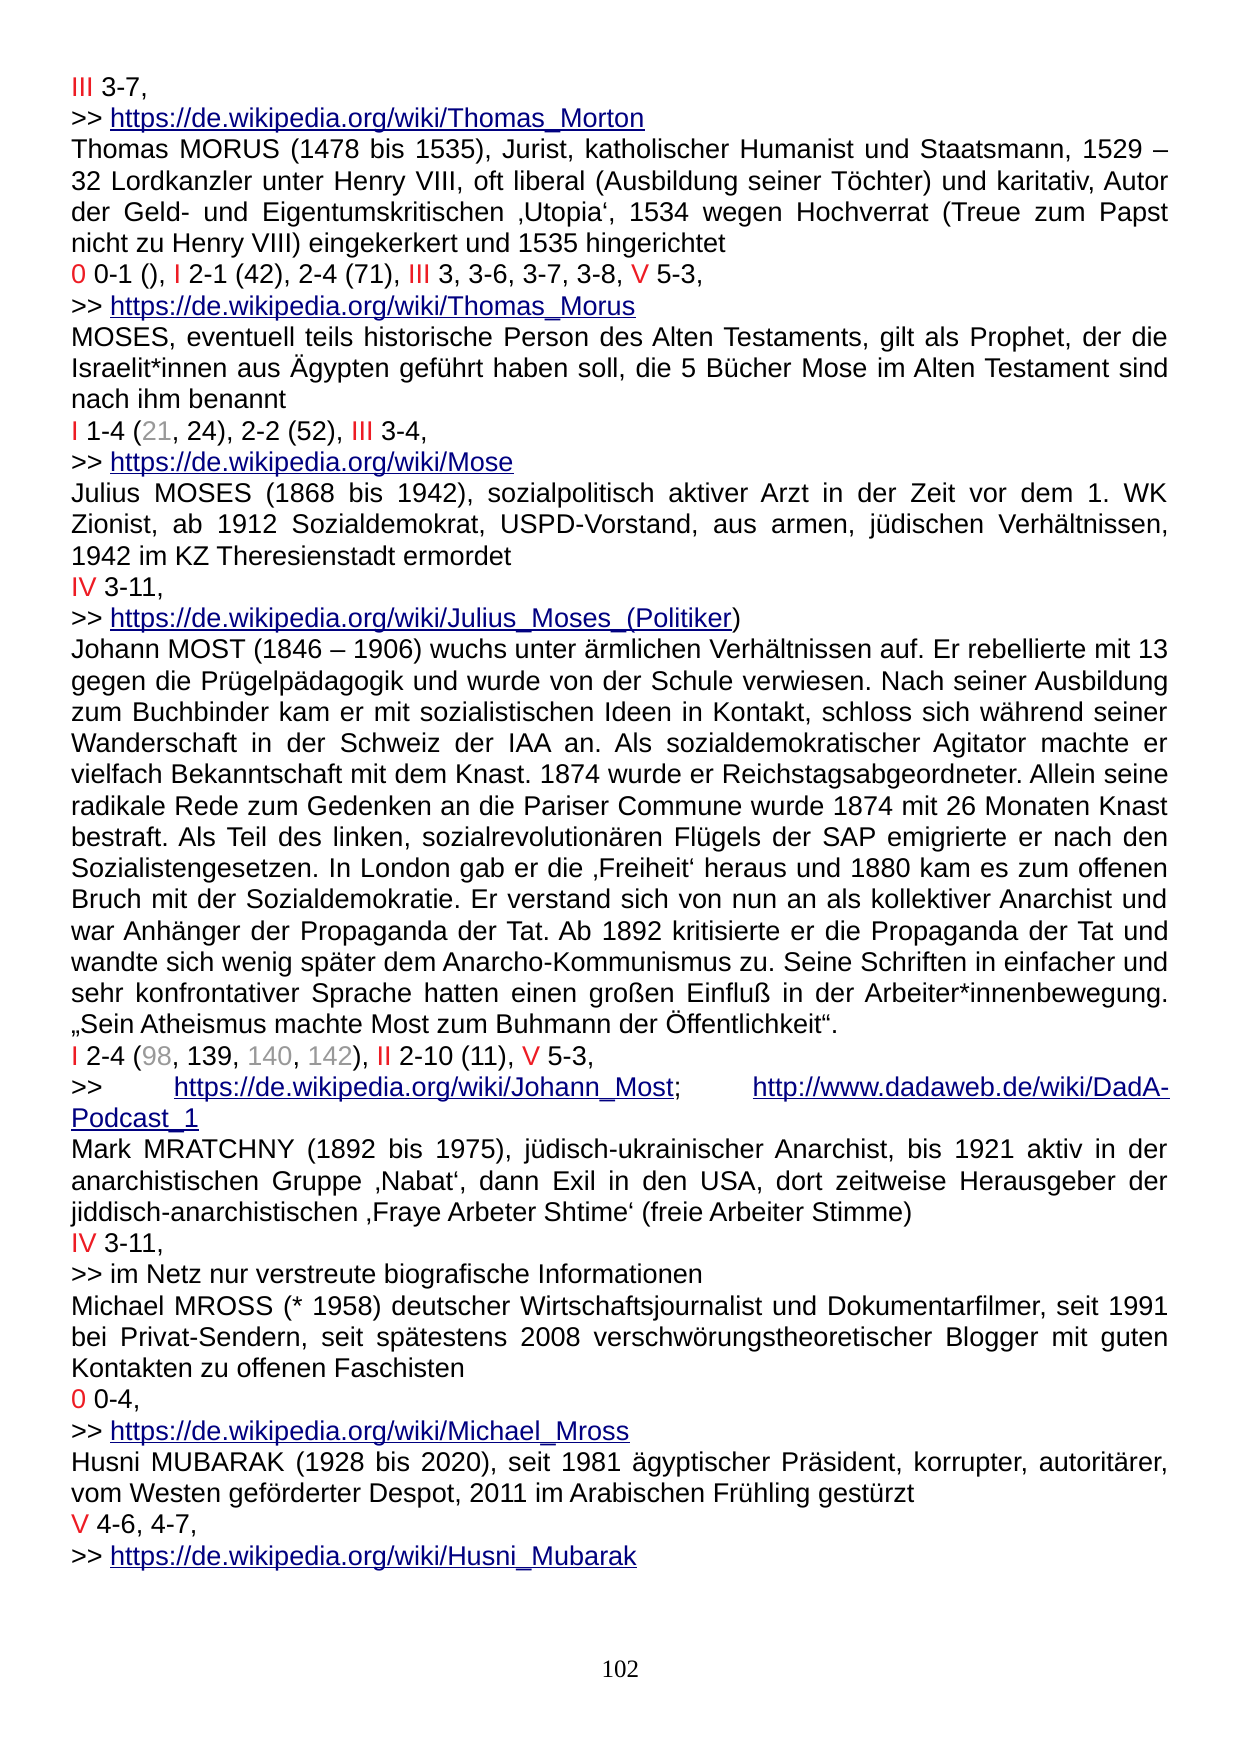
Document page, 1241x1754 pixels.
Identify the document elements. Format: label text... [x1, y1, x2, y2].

subtitle IV 3-11, [71, 1227, 1169, 1258]
subtitle IV 3-11, [71, 571, 1169, 602]
subtitle I 1-4 (21, 24), 2-2 (52), III 3-4, [71, 414, 1169, 446]
subtitle >> https://de.wikipedia.org/wiki/Husni_Mubarak [71, 1539, 1169, 1571]
subtitle Thomas MORUS (1478 bis 1535), Jurist, katholischer Humanist und Staatsmann, 1529 – 32 Lordkanzler unter Henry VIII, oft liberal (Ausbildung seiner Töchter) und karitativ, Autor der Geld- und Eigentumskritischen ‚Utopia‘, 1534 wegen Hochverrat (Treue zum Papst nicht zu Henry VIII) eingekerkert und 1535 hingerichtet [71, 133, 1169, 258]
subtitle >> https://de.wikipedia.org/wiki/Thomas_Morton [71, 102, 1169, 133]
subtitle Mark MRATCHNY (1892 bis 1975), jüdisch-ukrainischer Anarchist, bis 1921 aktiv in der anarchistischen Gruppe ‚Nabat‘, dann Exil in den USA, dort zeitweise Herausgeber der jiddisch-anarchistischen ‚Fraye Arbeter Shtime‘ (freie Arbeiter Stimme) [71, 1133, 1169, 1227]
subtitle >> https://de.wikipedia.org/wiki/Thomas_Morus [71, 289, 1169, 321]
subtitle Husni MUBARAK (1928 bis 2020), seit 1981 ägyptischer Präsident, korrupter, autoritärer, vom Westen geförderter Despot, 2011 im Arabischen Frühling gestürzt [71, 1446, 1169, 1508]
subtitle Julius MOSES (1868 bis 1942), sozialpolitisch aktiver Arzt in der Zeit vor dem 1. WK Zionist, ab 1912 Sozialdemokrat, USPD-Vorstand, aus armen, jüdischen Verhältnissen, 1942 im KZ Theresienstadt ermordet [71, 477, 1169, 571]
subtitle >> https://de.wikipedia.org/wiki/Michael_Mross [71, 1414, 1169, 1446]
subtitle >> im Netz nur verstreute biografische Informationen [71, 1258, 1169, 1289]
subtitle I 2-4 (98, 139, 140, 142), II 2-10 (11), V 5-3, [71, 1039, 1169, 1071]
subtitle 0 0-4, [71, 1383, 1169, 1414]
subtitle >> https://de.wikipedia.org/wiki/Julius_Moses_(Politiker) [71, 602, 1169, 633]
subtitle >> https://de.wikipedia.org/wiki/Mose [71, 446, 1169, 477]
subtitle MOSES, eventuell teils historische Person des Alten Testaments, gilt als Prophet, der die Israelit*innen aus Ägypten geführt haben soll, die 5 Bücher Mose im Alten Testament sind nach ihm benannt [71, 321, 1169, 414]
subtitle Michael MROSS (* 1958) deutscher Wirtschaftsjournalist und Dokumentarfilmer, seit 1991 bei Privat-Sendern, seit spätestens 2008 verschwörungstheoretischer Blogger mit guten Kontakten zu offenen Faschisten [71, 1289, 1169, 1383]
subtitle V 4-6, 4-7, [71, 1508, 1169, 1539]
subtitle III 3-7, [71, 71, 1169, 102]
subtitle >> https://de.wikipedia.org/wiki/Johann_Most; http://www.dadaweb.de/wiki/DadA-Podcast_1 [71, 1071, 1169, 1133]
subtitle 0 0-1 (), I 2-1 (42), 2-4 (71), III 3, 3-6, 3-7, 3-8, V 5-3, [71, 258, 1169, 289]
subtitle Johann MOST (1846 – 1906) wuchs unter ärmlichen Verhältnissen auf. Er rebellierte mit 13 gegen die Prügelpädagogik und wurde von der Schule verwiesen. Nach seiner Ausbildung zum Buchbinder kam er mit sozialistischen Ideen in Kontakt, schloss sich während seiner Wanderschaft in der Schweiz der IAA an. Als sozialdemokratischer Agitator machte er vielfach Bekanntschaft mit dem Knast. 1874 wurde er Reichstagsabgeordneter. Allein seine radikale Rede zum Gedenken an die Pariser Commune wurde 1874 mit 26 Monaten Knast bestraft. Als Teil des linken, sozialrevolutionären Flügels der SAP emigrierte er nach den Sozialistengesetzen. In London gab er die ‚Freiheit‘ heraus und 1880 kam es zum offenen Bruch mit der Sozialdemokratie. Er verstand sich von nun an als kollektiver Anarchist und war Anhänger der Propaganda der Tat. Ab 1892 kritisierte er die Propaganda der Tat und wandte sich wenig später dem Anarcho-Kommunismus zu. Seine Schriften in einfacher und sehr konfrontativer Sprache hatten einen großen Einfluß in der Arbeiter*innenbewegung. „Sein Atheismus machte Most zum Buhmann der Öffentlichkeit“. [71, 633, 1169, 1039]
